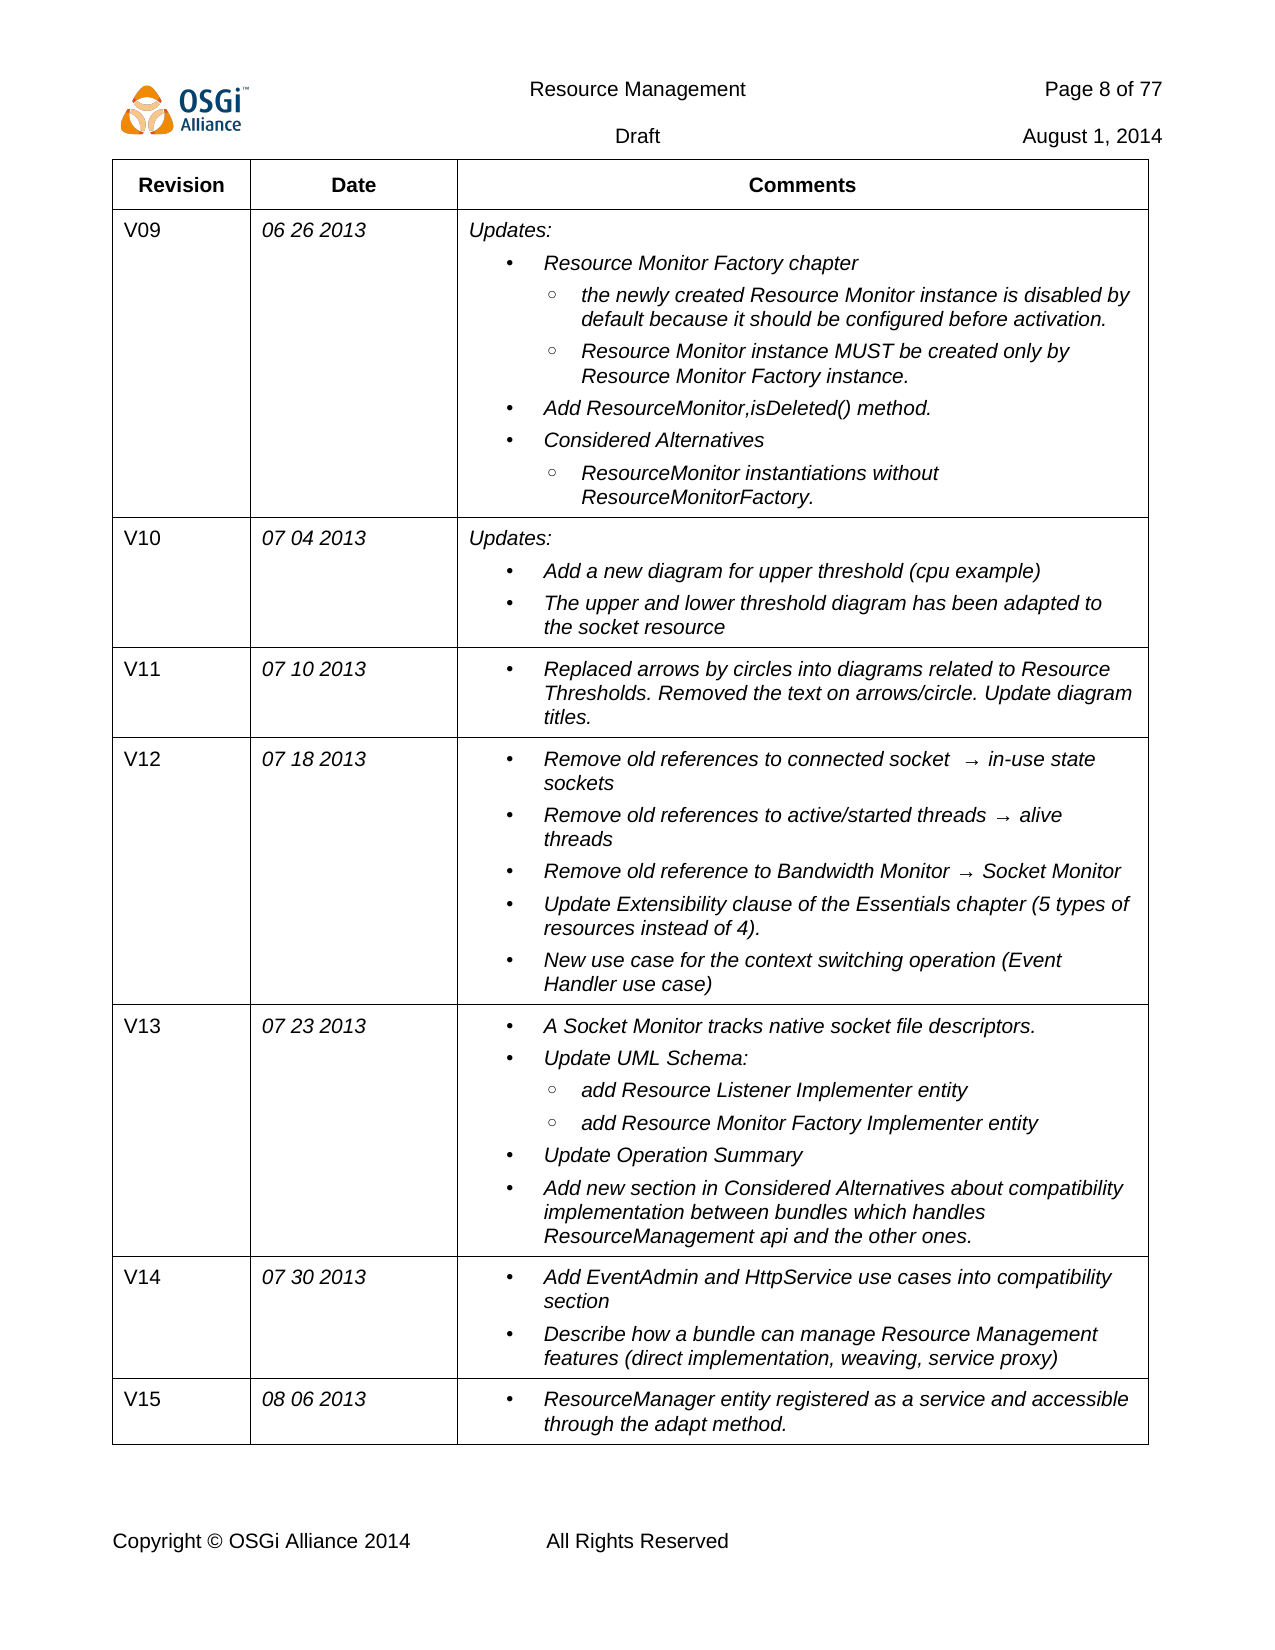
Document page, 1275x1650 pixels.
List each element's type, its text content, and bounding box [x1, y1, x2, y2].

table_cell V11 [113, 648, 250, 737]
table_cell Add EventAdmin and HttpService use cases into compatibility section Describe how a bundle can manage Resource Management features (direct implementation, weaving, service proxy) [458, 1257, 1148, 1378]
table_cell V14 [113, 1257, 250, 1378]
table_cell ResourceManager entity registered as a service and accessible through the adapt method. [458, 1379, 1148, 1444]
table_cell 07 30 2013 [251, 1257, 457, 1378]
picture [113, 78, 257, 142]
table_header Revision [113, 160, 250, 209]
table_cell Updates: Resource Monitor Factory chapter the newly created Resource Monitor instance is disabled by default because it should be configured before activation. Resource Monitor instance MUST be created only by Resource Monitor Factory instance. Add ResourceMonitor,isDeleted() method. Considered Alternatives ResourceMonitor instantiations without ResourceMonitorFactory. [458, 210, 1148, 517]
table_cell 07 10 2013 [251, 648, 457, 737]
table_cell A Socket Monitor tracks native socket file descriptors. Update UML Schema: add Resource Listener Implementer entity add Resource Monitor Factory Implementer entity Update Operation Summary Add new section in Considered Alternatives about compatibility implementation between bundles which handles ResourceManagement api and the other ones. [458, 1005, 1148, 1256]
table_cell V13 [113, 1005, 250, 1256]
table_cell 08 06 2013 [251, 1379, 457, 1444]
table_cell V15 [113, 1379, 250, 1444]
table_cell 06 26 2013 [251, 210, 457, 517]
table_cell V09 [113, 210, 250, 517]
table_cell 07 23 2013 [251, 1005, 457, 1256]
table_header Date [251, 160, 457, 209]
table_cell Updates: Add a new diagram for upper threshold (cpu example) The upper and lower threshold diagram has been adapted to the socket resource [458, 518, 1148, 647]
table_cell 07 04 2013 [251, 518, 457, 647]
table_cell 07 18 2013 [251, 738, 457, 1004]
table_cell Remove old references to connected socket → in-use state sockets Remove old references to active/started threads → alive threads Remove old reference to Bandwidth Monitor → Socket Monitor Update Extensibility clause of the Essentials chapter (5 types of resources instead of 4). New use case for the context switching operation (Event Handler use case) [458, 738, 1148, 1004]
table_cell V10 [113, 518, 250, 647]
table_header Comments [458, 160, 1148, 209]
table_cell V12 [113, 738, 250, 1004]
table_cell Replaced arrows by circles into diagrams related to Resource Thresholds. Removed the text on arrows/circle. Update diagram titles. [458, 648, 1148, 737]
